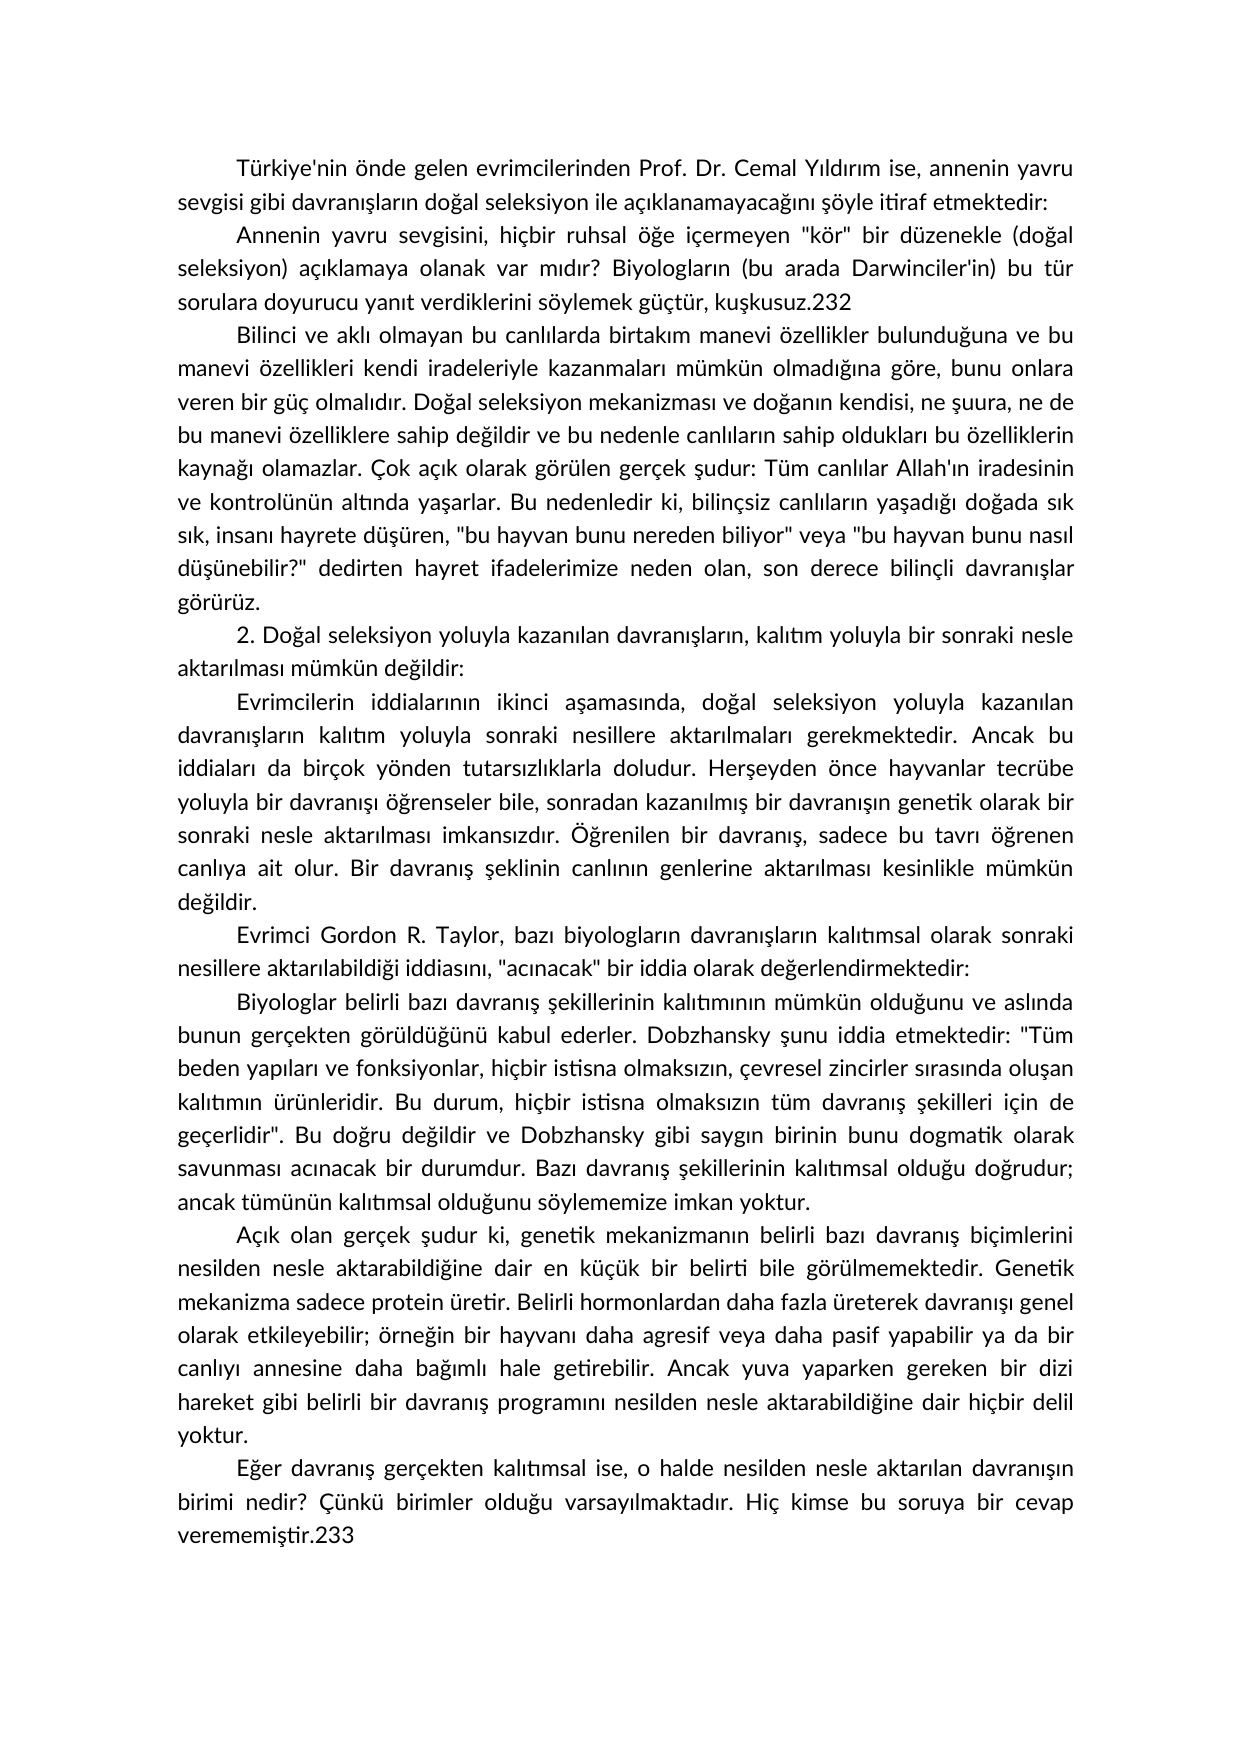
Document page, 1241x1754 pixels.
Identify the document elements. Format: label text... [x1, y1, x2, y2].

text Evrimci Gordon R. Taylor, bazı biyologların davranışların kalıtımsal olarak sonraki nesillere aktarılabildiği iddiasını, "acınacak" bir iddia olarak değerlendirmektedir: [177, 917, 1075, 983]
text Biyologlar belirli bazı davranış şekillerinin kalıtımının mümkün olduğunu ve aslında bunun gerçekten görüldüğünü kabul ederler. Dobzhansky şunu iddia etmektedir: "Tüm beden yapıları ve fonksiyonlar, hiçbir istisna olmaksızın, çevresel zincirler sırasında oluşan kalıtımın ürünleridir. Bu durum, hiçbir istisna olmaksızın tüm davranış şekilleri için de geçerlidir". Bu doğru değildir ve Dobzhansky gibi saygın birinin bunu dogmatik olarak savunması acınacak bir durumdur. Bazı davranış şekillerinin kalıtımsal olduğu doğrudur; ancak tümünün kalıtımsal olduğunu söylememize imkan yoktur. [177, 983, 1075, 1217]
text Annenin yavru sevgisini, hiçbir ruhsal öğe içermeyen "kör" bir düzenekle (doğal seleksiyon) açıklamaya olanak var mıdır? Biyologların (bu arada Darwinciler'in) bu tür sorulara doyurucu yanıt verdiklerini söylemek güçtür, kuşkusuz.232 [177, 217, 1075, 317]
text Evrimcilerin iddialarının ikinci aşamasında, doğal seleksiyon yoluyla kazanılan davranışların kalıtım yoluyla sonraki nesillere aktarılmaları gerekmektedir. Ancak bu iddiaları da birçok yönden tutarsızlıklarla doludur. Herşeyden önce hayvanlar tecrübe yoluyla bir davranışı öğrenseler bile, sonradan kazanılmış bir davranışın genetik olarak bir sonraki nesle aktarılması imkansızdır. Öğrenilen bir davranış, sadece bu tavrı öğrenen canlıya ait olur. Bir davranış şeklinin canlının genlerine aktarılması kesinlikle mümkün değildir. [177, 683, 1075, 917]
text 2. Doğal seleksiyon yoluyla kazanılan davranışların, kalıtım yoluyla bir sonraki nesle aktarılması mümkün değildir: [177, 617, 1075, 683]
text Eğer davranış gerçekten kalıtımsal ise, o halde nesilden nesle aktarılan davranışın birimi nedir? Çünkü birimler olduğu varsayılmaktadır. Hiç kimse bu soruya bir cevap verememiştir.233 [177, 1450, 1075, 1550]
text Açık olan gerçek şudur ki, genetik mekanizmanın belirli bazı davranış biçimlerini nesilden nesle aktarabildiğine dair en küçük bir belirti bile görülmemektedir. Genetik mekanizma sadece protein üretir. Belirli hormonlardan daha fazla üreterek davranışı genel olarak etkileyebilir; örneğin bir hayvanı daha agresif veya daha pasif yapabilir ya da bir canlıyı annesine daha bağımlı hale getirebilir. Ancak yuva yaparken gereken bir dizi hareket gibi belirli bir davranış programını nesilden nesle aktarabildiğine dair hiçbir delil yoktur. [177, 1217, 1075, 1450]
text Türkiye'nin önde gelen evrimcilerinden Prof. Dr. Cemal Yıldırım ise, annenin yavru sevgisi gibi davranışların doğal seleksiyon ile açıklanamayacağını şöyle itiraf etmektedir: [177, 150, 1075, 217]
text Bilinci ve aklı olmayan bu canlılarda birtakım manevi özellikler bulunduğuna ve bu manevi özellikleri kendi iradeleriyle kazanmaları mümkün olmadığına göre, bunu onlara veren bir güç olmalıdır. Doğal seleksiyon mekanizması ve doğanın kendisi, ne şuura, ne de bu manevi özelliklere sahip değildir ve bu nedenle canlıların sahip oldukları bu özelliklerin kaynağı olamazlar. Çok açık olarak görülen gerçek şudur: Tüm canlılar Allah'ın iradesinin ve kontrolünün altında yaşarlar. Bu nedenledir ki, bilinçsiz canlıların yaşadığı doğada sık sık, insanı hayrete düşüren, "bu hayvan bunu nereden biliyor" veya "bu hayvan bunu nasıl düşünebilir?" dedirten hayret ifadelerimize neden olan, son derece bilinçli davranışlar görürüz. [177, 317, 1075, 617]
